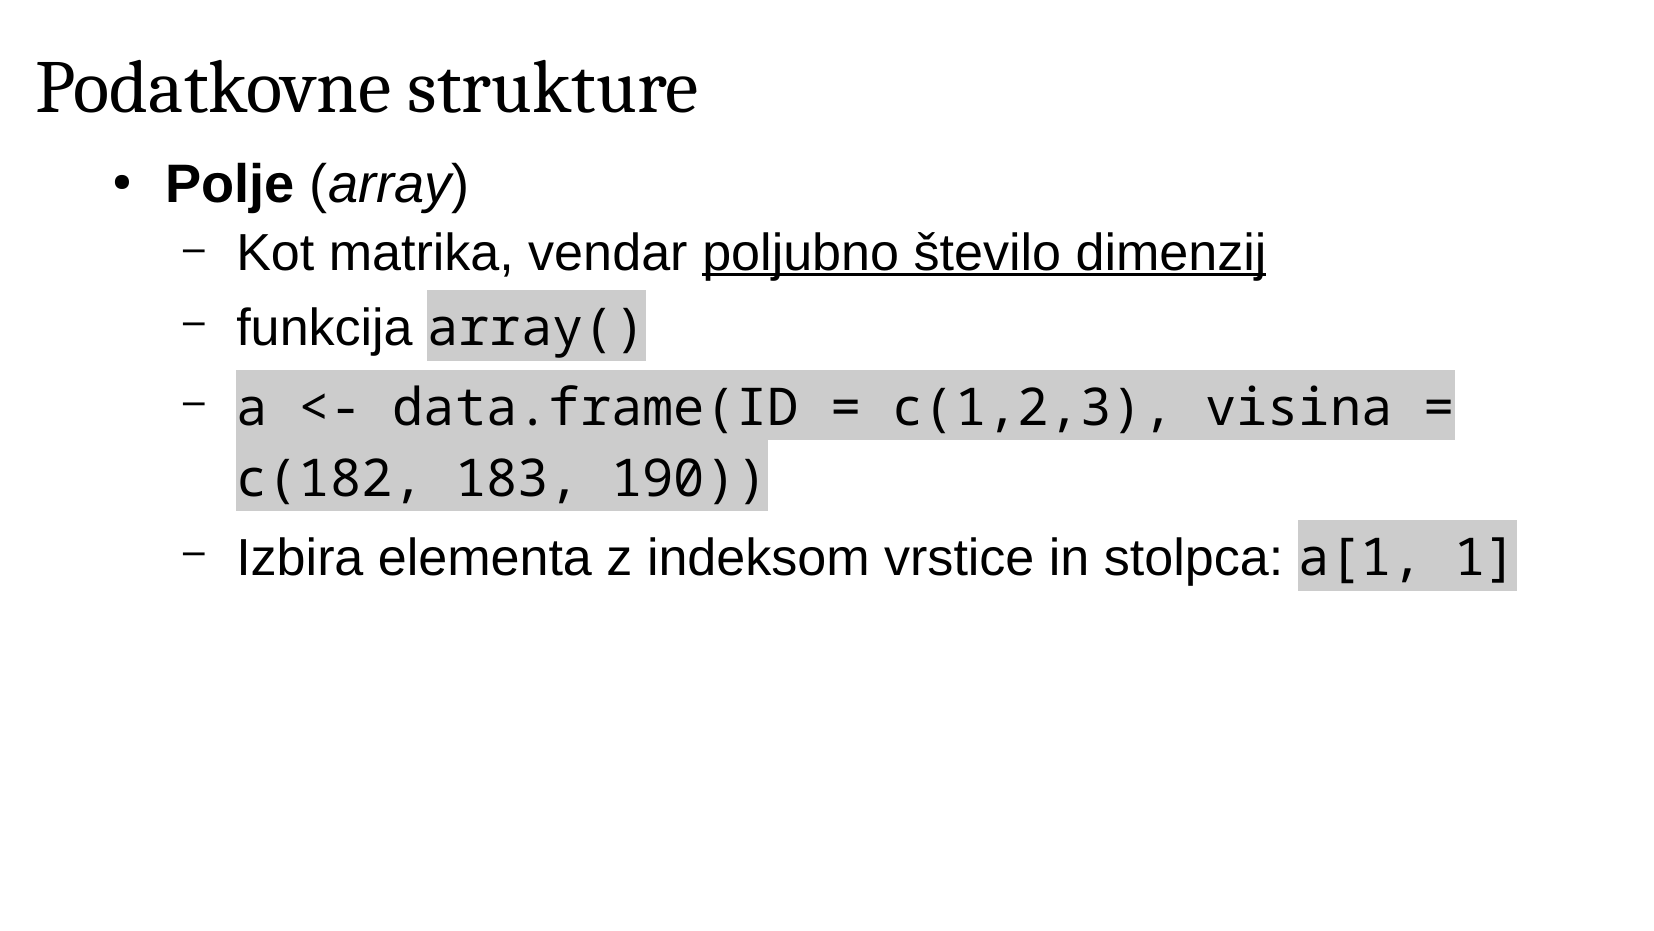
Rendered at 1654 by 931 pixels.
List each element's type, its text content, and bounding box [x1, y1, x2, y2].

list Polje (array) Kot matrika, vendar poljubno število dimenzij funkcija array() a <- data.frame(ID = c(1,2,3), visina = c(182, 183, 190)) Izbira elementa z indeksom vrstice in stolpca: a[1, 1] [94, 153, 1583, 758]
title Podatkovne strukture [35, 21, 1524, 154]
